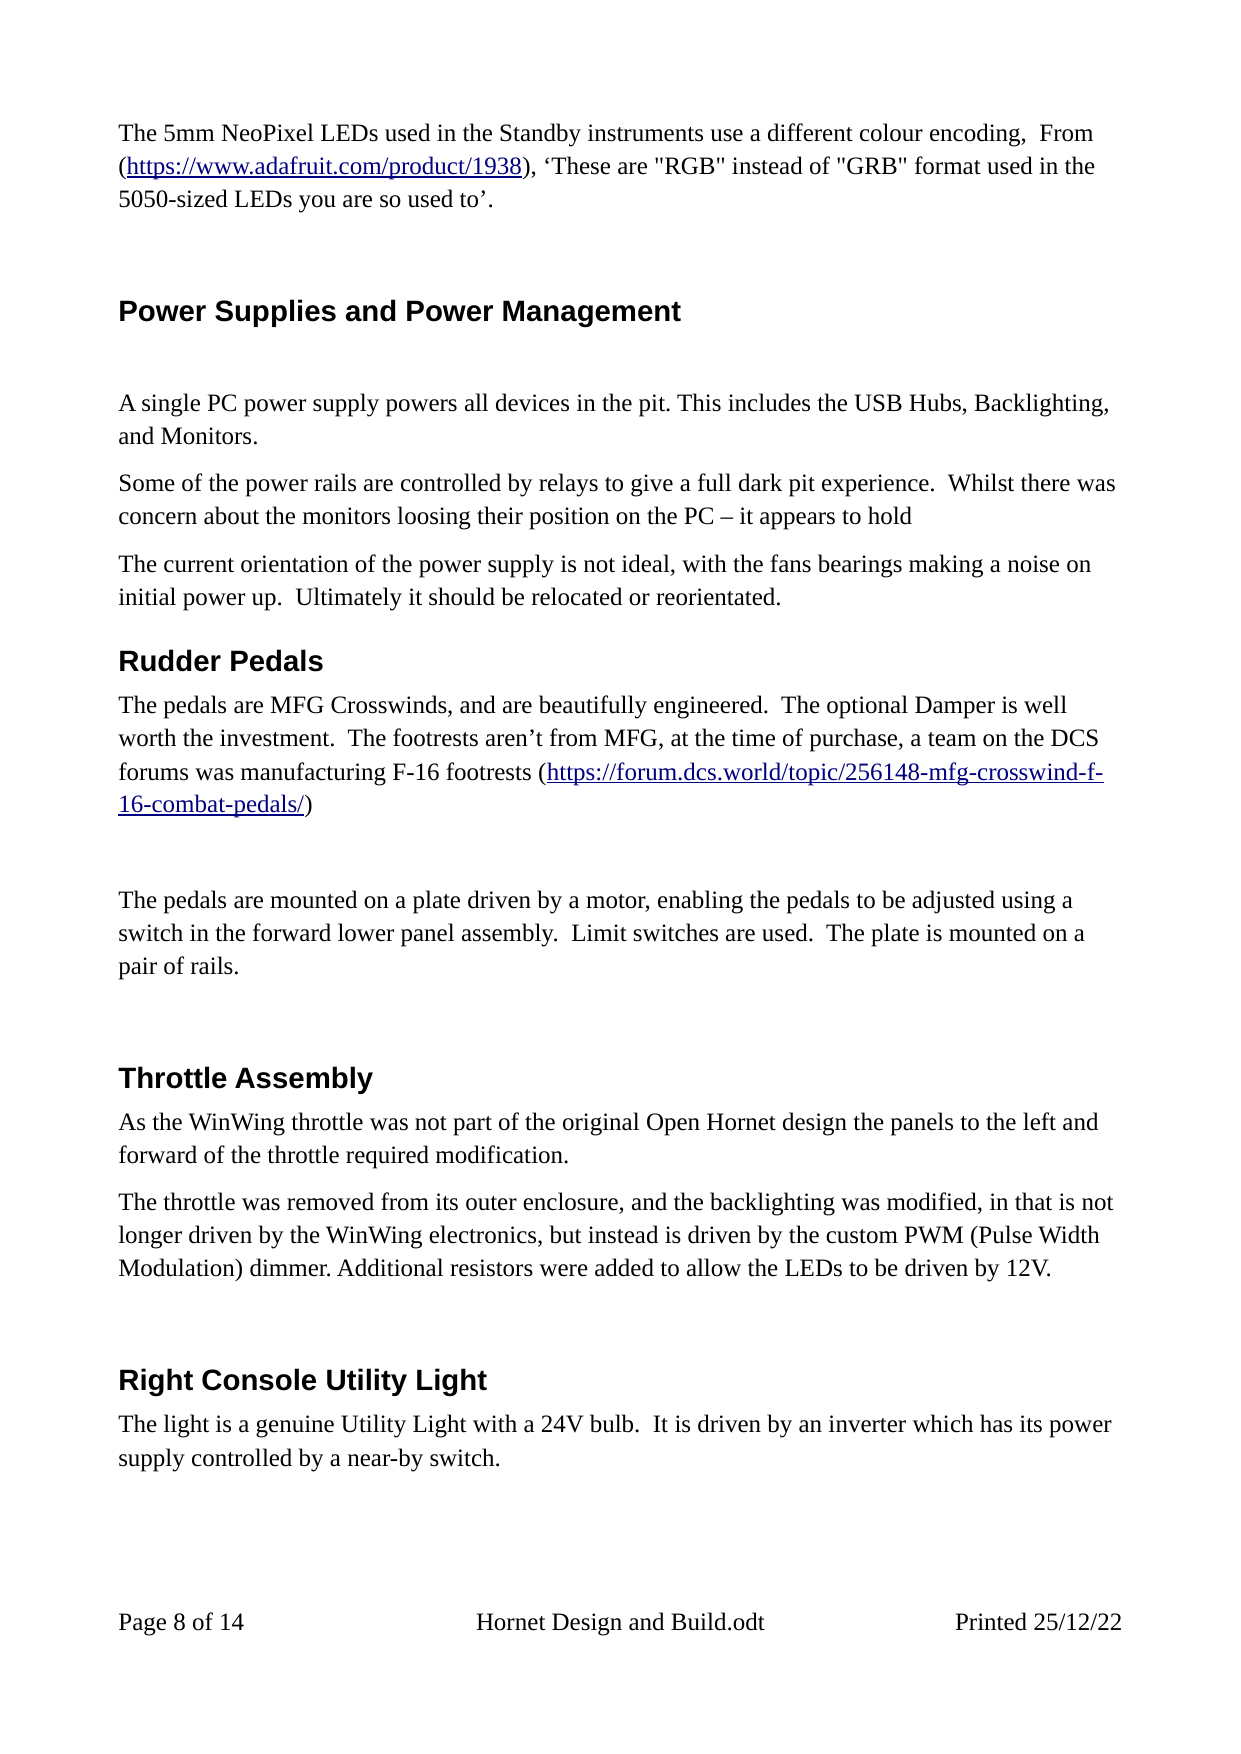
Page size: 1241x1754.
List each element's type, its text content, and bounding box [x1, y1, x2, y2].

text The throttle was removed from its outer enclosure, and the backlighting was modified, in that is not longer driven by the WinWing electronics, but instead is driven by the custom PWM (Pulse Width Modulation) dimmer. Additional resistors were added to allow the LEDs to be driven by 12V. [118, 1187, 1122, 1282]
text The pedals are mounted on a plate driven by a motor, enabling the pedals to be adjusted using a switch in the forward lower panel assembly. Limit switches are used. The plate is mounted on a pair of rails. [118, 885, 1122, 979]
text Some of the power rails are controlled by relays to give a full dark pit experience. Whilst there was concern about the monitors loosing their position on the PC – it appears to hold [118, 468, 1122, 530]
text The pedals are MFG Crosswinds, and are beautifully engineered. The optional Damper is well worth the investment. The footrests aren’t from MFG, at the time of purchase, a team on the DCS forums was manufacturing F-16 footrests (https://forum.dcs.world/topic/256148-mfg-crosswind-f-16-combat-pedals/) [118, 691, 1122, 818]
text The light is a genuine Utility Light with a 24V bulb. It is driven by an inverter which has its power supply controlled by a near-by switch. [118, 1409, 1122, 1471]
text The 5mm NeoPixel LEDs used in the Standby instruments use a different colour encoding, From (https://www.adafruit.com/product/1938), ‘These are "RGB" instead of "GRB" format used in the 5050-sized LEDs you are so used to’. [118, 118, 1122, 213]
subtitle Power Supplies and Power Management [118, 294, 1122, 328]
text The current orientation of the power supply is not ideal, with the fans bearings making a noise on initial power up. Ultimately it should be relocated or reorientated. [118, 549, 1122, 611]
subtitle Rudder Pedals [118, 644, 1122, 678]
subtitle Right Console Utility Light [118, 1363, 1122, 1397]
text As the WinWing throttle was not part of the original Open Hornet design the panels to the left and forward of the throttle required modification. [118, 1107, 1122, 1169]
text A single PC power supply powers all devices in the pit. This includes the USB Hubs, Backlighting, and Monitors. [118, 388, 1122, 449]
subtitle Throttle Assembly [118, 1061, 1122, 1094]
